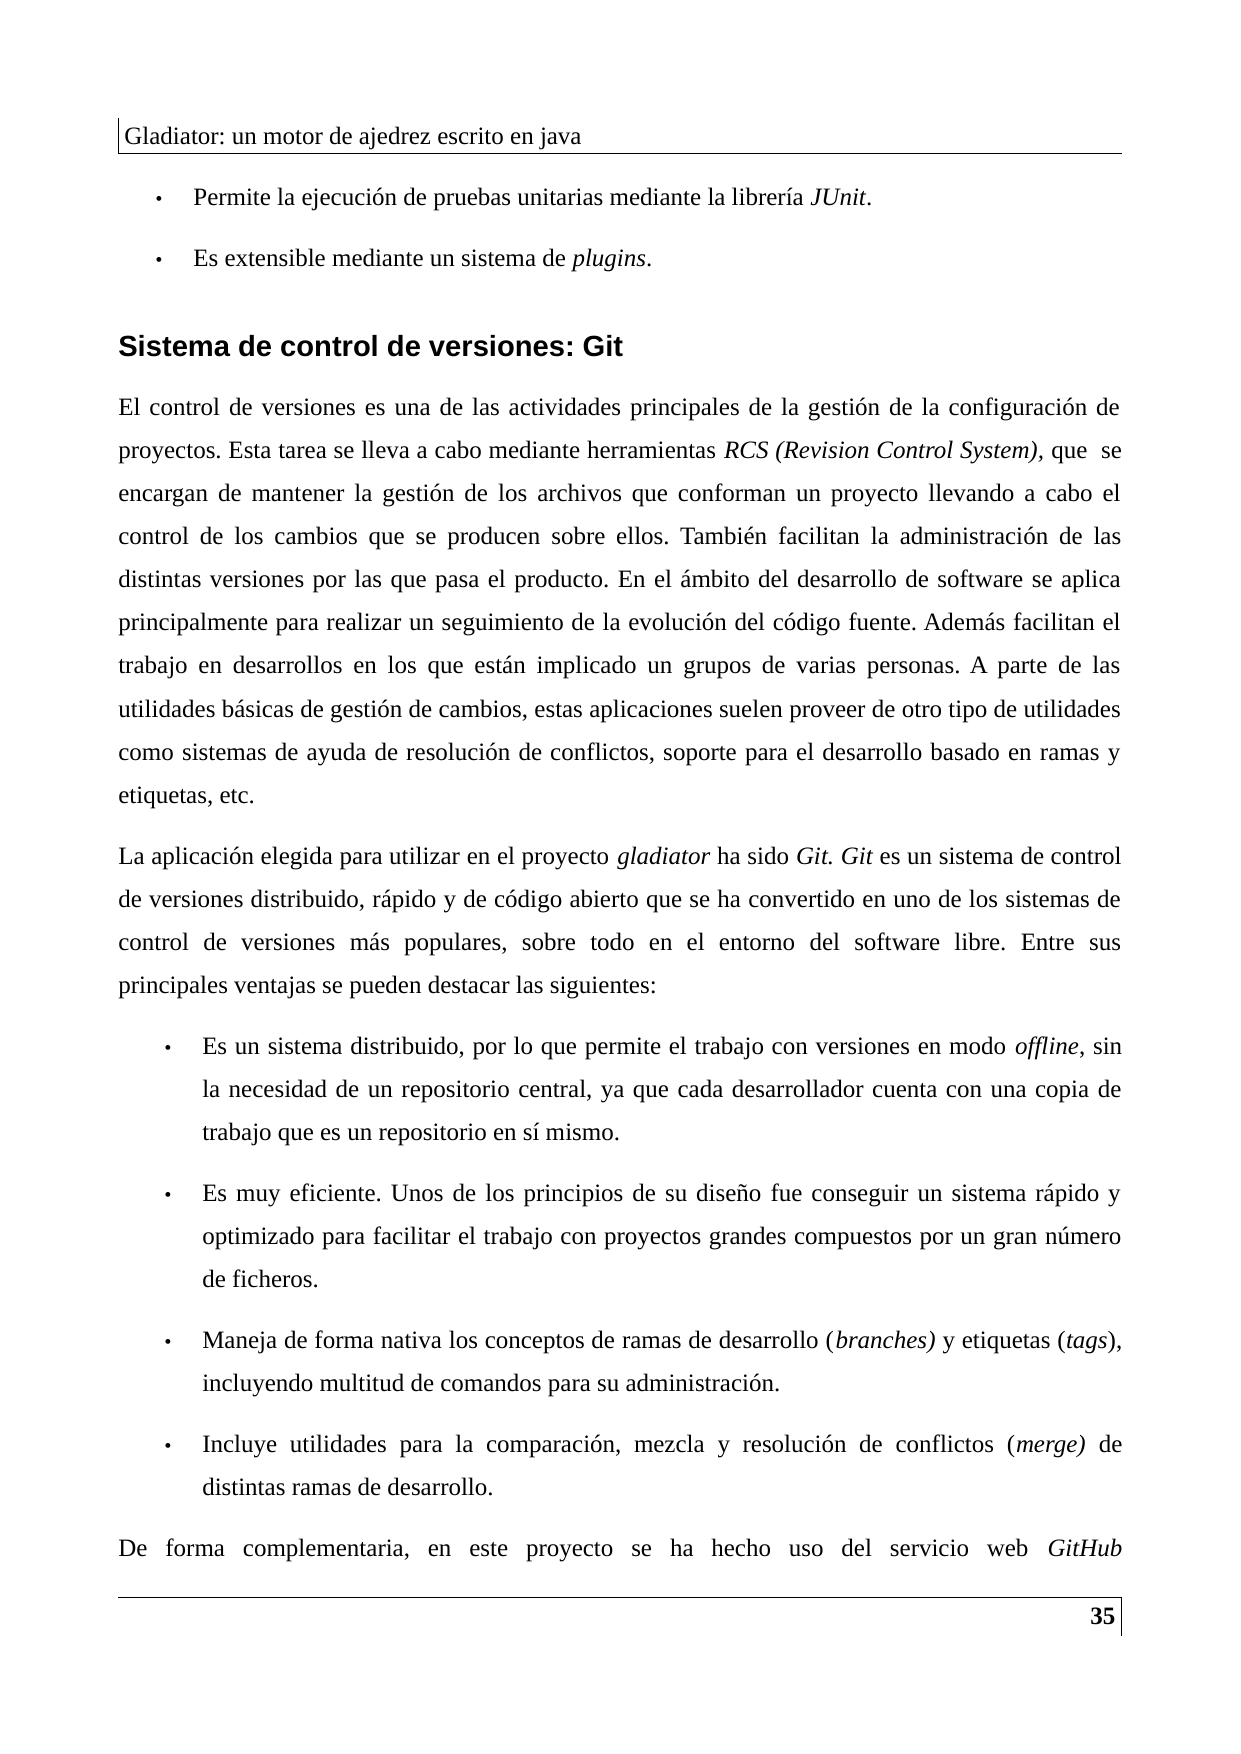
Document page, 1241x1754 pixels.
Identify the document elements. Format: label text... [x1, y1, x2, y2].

list Permite la ejecución de pruebas unitarias mediante la librería JUnit. [156, 182, 1122, 211]
subtitle Sistema de control de versiones: Git [118, 329, 1122, 362]
text La aplicación elegida para utilizar en el proyecto gladiator ha sido Git. Git es un sistema de control de versiones distribuido, rápido y de código abierto que se ha convertido en uno de los sistemas de control de versiones más populares, sobre todo en el entorno del software libre. Entre sus principales ventajas se pueden destacar las siguientes: [118, 841, 1122, 999]
text De forma complementaria, en este proyecto se ha hecho uso del servicio web GitHub [118, 1533, 1122, 1562]
list Es extensible mediante un sistema de plugins. [156, 243, 1122, 272]
text El control de versiones es una de las actividades principales de la gestión de la configuración de proyectos. Esta tarea se lleva a cabo mediante herramientas RCS (Revision Control System), que se encargan de mantener la gestión de los archivos que conforman un proyecto llevando a cabo el control de los cambios que se producen sobre ellos. También facilitan la administración de las distintas versiones por las que pasa el producto. En el ámbito del desarrollo de software se aplica principalmente para realizar un seguimiento de la evolución del código fuente. Además facilitan el trabajo en desarrollos en los que están implicado un grupos de varias personas. A parte de las utilidades básicas de gestión de cambios, estas aplicaciones suelen proveer de otro tipo de utilidades como sistemas de ayuda de resolución de conflictos, soporte para el desarrollo basado en ramas y etiquetas, etc. [118, 392, 1122, 809]
list Es un sistema distribuido, por lo que permite el trabajo con versiones en modo offline, sin la necesidad de un repositorio central, ya que cada desarrollador cuenta con una copia de trabajo que es un repositorio en sí mismo. [164, 1031, 1122, 1146]
list Incluye utilidades para la comparación, mezcla y resolución de conflictos (merge) de distintas ramas de desarrollo. [164, 1429, 1122, 1501]
list Maneja de forma nativa los conceptos de ramas de desarrollo (branches) y etiquetas (tags), incluyendo multitud de comandos para su administración. [164, 1325, 1122, 1397]
list Es muy eficiente. Unos de los principios de su diseño fue conseguir un sistema rápido y optimizado para facilitar el trabajo con proyectos grandes compuestos por un gran número de ficheros. [164, 1178, 1122, 1293]
